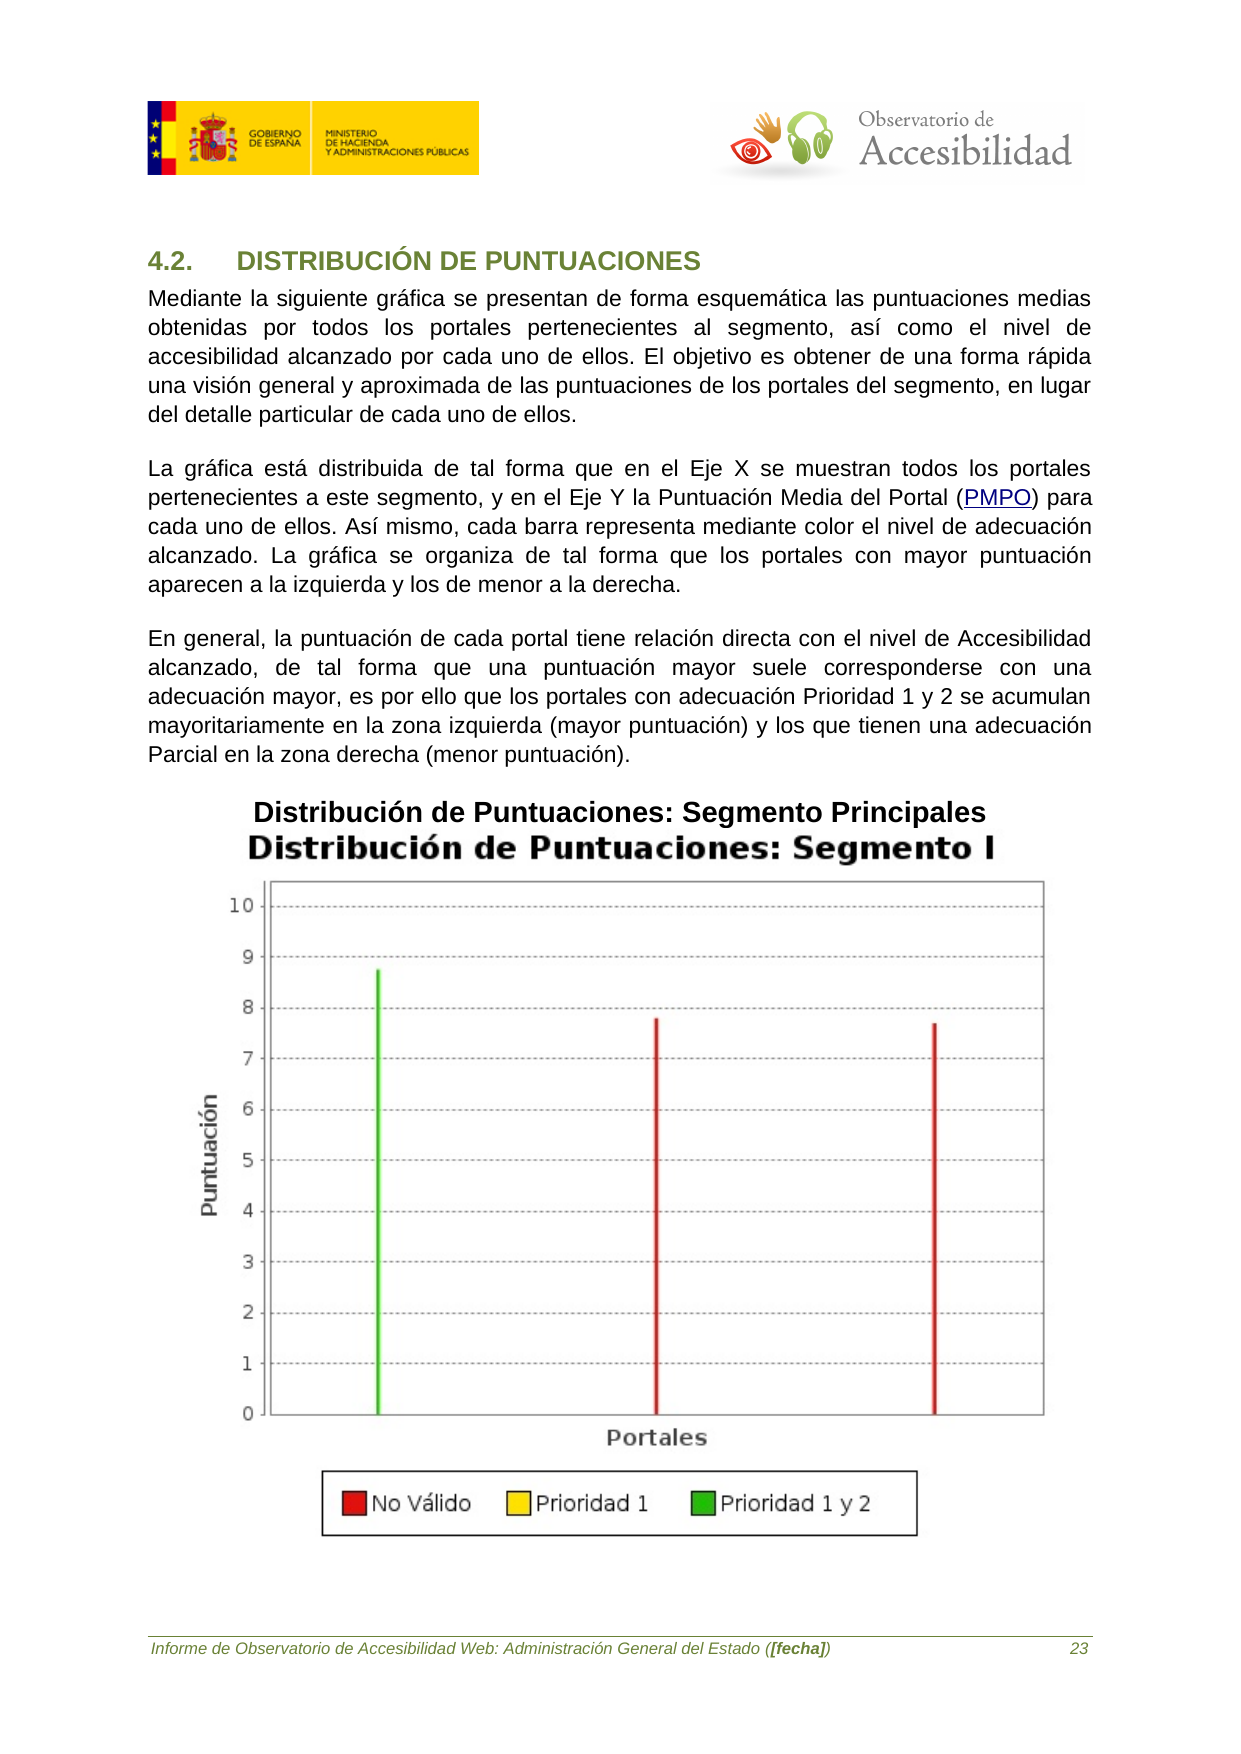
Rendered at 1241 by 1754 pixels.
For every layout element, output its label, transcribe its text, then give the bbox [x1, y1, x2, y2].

picture [147, 101, 479, 175]
text En general, la puntuación de cada portal tiene relación directa con el nivel de Accesibilidad alcanzado, de tal forma que una puntuación mayor suele corresponderse con una adecuación mayor, es por ello que los portales con adecuación Prioridad 1 y 2 se acumulan mayoritariamente en la zona izquierda (mayor puntuación) y los que tienen una adecuación Parcial en la zona derecha (menor puntuación). [148, 625, 1092, 767]
subtitle Distribución de puntuaciones [148, 245, 1092, 276]
text Mediante la siguiente gráfica se presentan de forma esquemática las puntuaciones medias obtenidas por todos los portales pertenecientes al segmento, así como el nivel de accesibilidad alcanzado por cada uno de ellos. El objetivo es obtener de una forma rápida una visión general y aproximada de las puntuaciones de los portales del segmento, en lugar del detalle particular de cada uno de ellos. [148, 285, 1092, 427]
text Distribución de Puntuaciones: Segmento Principales [148, 795, 1092, 828]
picture [710, 102, 1086, 185]
picture [178, 828, 1062, 1538]
text La gráfica está distribuida de tal forma que en el Eje X se muestran todos los portales pertenecientes a este segmento, y en el Eje Y la Puntuación Media del Portal (PMPO) para cada uno de ellos. Así mismo, cada barra representa mediante color el nivel de adecuación alcanzado. La gráfica se organiza de tal forma que los portales con mayor puntuación aparecen a la izquierda y los de menor a la derecha. [148, 455, 1092, 597]
